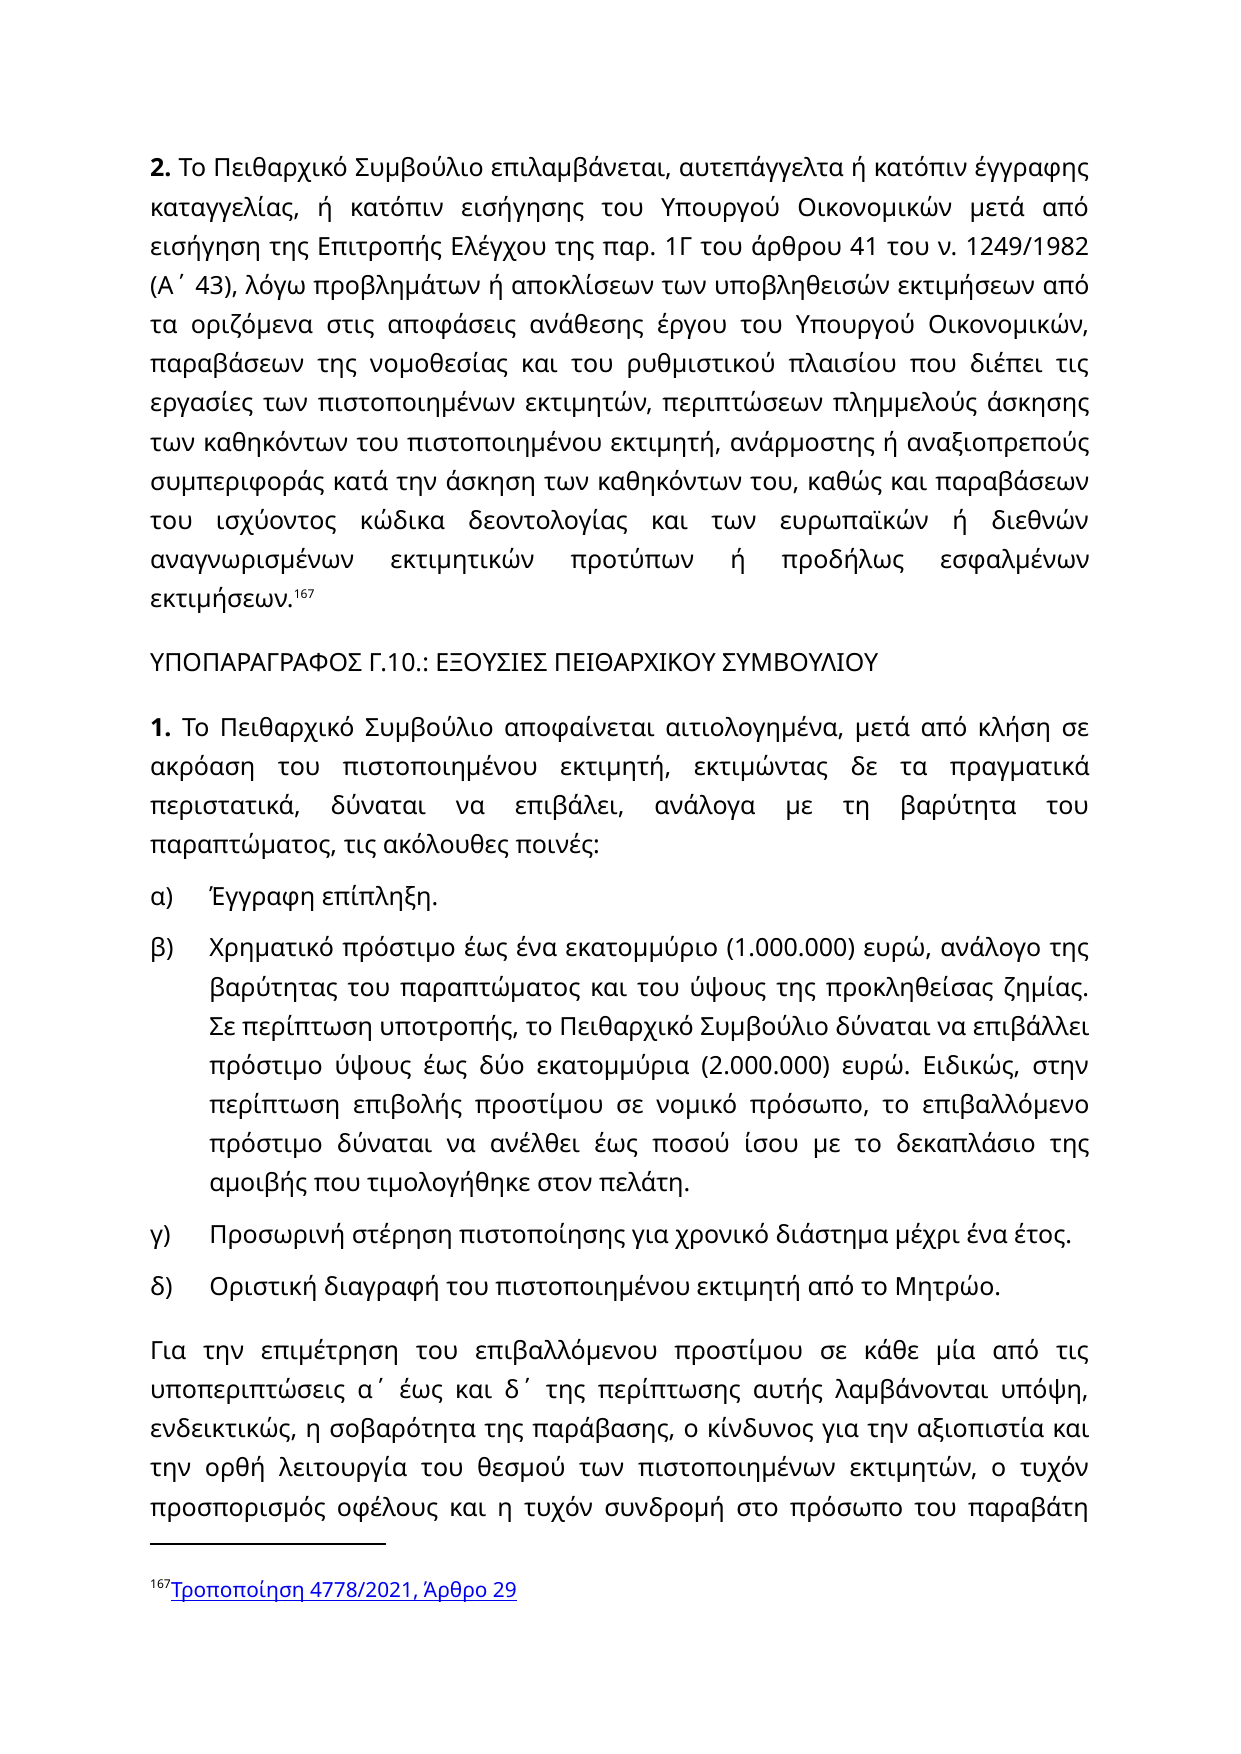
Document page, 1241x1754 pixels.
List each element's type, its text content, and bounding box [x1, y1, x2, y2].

text Για την επιμέτρηση του επιβαλλόμενου προστίμου σε κάθε μία από τις υποπεριπτώσεις α΄ έως και δ΄ της περίπτωσης αυτής λαμβάνονται υπόψη, ενδεικτικώς, η σοβαρότητα της παράβασης, ο κίνδυνος για την αξιοπιστία και την ορθή λειτουργία του θεσμού των πιστοποιημένων εκτιμητών, ο τυχόν προσπορισμός οφέλους και η τυχόν συνδρομή στο πρόσωπο του παραβάτη [150, 1332, 1090, 1523]
list β) Χρηματικό πρόστιμο έως ένα εκατομμύριο (1.000.000) ευρώ, ανάλογο της βαρύτητας του παραπτώματος και του ύψους της προκληθείσας ζημίας. Σε περίπτωση υποτροπής, το Πειθαρχικό Συμβούλιο δύναται να επιβάλλει πρόστιμο ύψους έως δύο εκατομμύρια (2.000.000) ευρώ. Ειδικώς, στην περίπτωση επιβολής προστίμου σε νομικό πρόσωπο, το επιβαλλόμενο πρόστιμο δύναται να ανέλθει έως ποσού ίσου με το δεκαπλάσιο της αμοιβής που τιμολογήθηκε στον πελάτη. [150, 930, 1090, 1199]
text 2. Το Πειθαρχικό Συμβούλιο επιλαμβάνεται, αυτεπάγγελτα ή κατόπιν έγγραφης καταγγελίας, ή κατόπιν εισήγησης του Υπουργού Οικονομικών μετά από εισήγηση της Επιτροπής Ελέγχου της παρ. 1Γ του άρθρου 41 του ν. 1249/1982 (Α΄ 43), λόγω προβλημάτων ή αποκλίσεων των υποβληθεισών εκτιμήσεων από τα οριζόμενα στις αποφάσεις ανάθεσης έργου του Υπουργού Οικονομικών, παραβάσεων της νομοθεσίας και του ρυθμιστικού πλαισίου που διέπει τις εργασίες των πιστοποιημένων εκτιμητών, περιπτώσεων πλημμελούς άσκησης των καθηκόντων του πιστοποιημένου εκτιμητή, ανάρμοστης ή αναξιοπρεπούς συμπεριφοράς κατά την άσκηση των καθηκόντων του, καθώς και παραβάσεων του ισχύοντος κώδικα δεοντολογίας και των ευρωπαϊκών ή διεθνών αναγνωρισμένων εκτιμητικών προτύπων ή προδήλως εσφαλμένων εκτιμήσεων. [150, 150, 1090, 615]
list δ) Οριστική διαγραφή του πιστοποιημένου εκτιμητή από το Μητρώο. [150, 1268, 1090, 1302]
text Τροποποίηση 4778/2021, Άρθρο 29 [150, 1576, 1090, 1604]
list γ) Προσωρινή στέρηση πιστοποίησης για χρονικό διάστημα μέχρι ένα έτος. [150, 1217, 1090, 1251]
text 1. Το Πειθαρχικό Συμβούλιο αποφαίνεται αιτιολογημένα, μετά από κλήση σε ακρόαση του πιστοποιημένου εκτιμητή, εκτιμώντας δε τα πραγματικά περιστατικά, δύναται να επιβάλει, ανάλογα με τη βαρύτητα του παραπτώματος, τις ακόλουθες ποινές: [150, 709, 1090, 861]
text ΥΠΟΠΑΡΑΓΡΑΦΟΣ Γ.10.: ΕΞΟΥΣΙΕΣ ΠΕΙΘΑΡΧΙΚΟΥ ΣΥΜΒΟΥΛΙΟΥ [150, 645, 1090, 679]
list α) Έγγραφη επίπληξη. [150, 878, 1090, 912]
